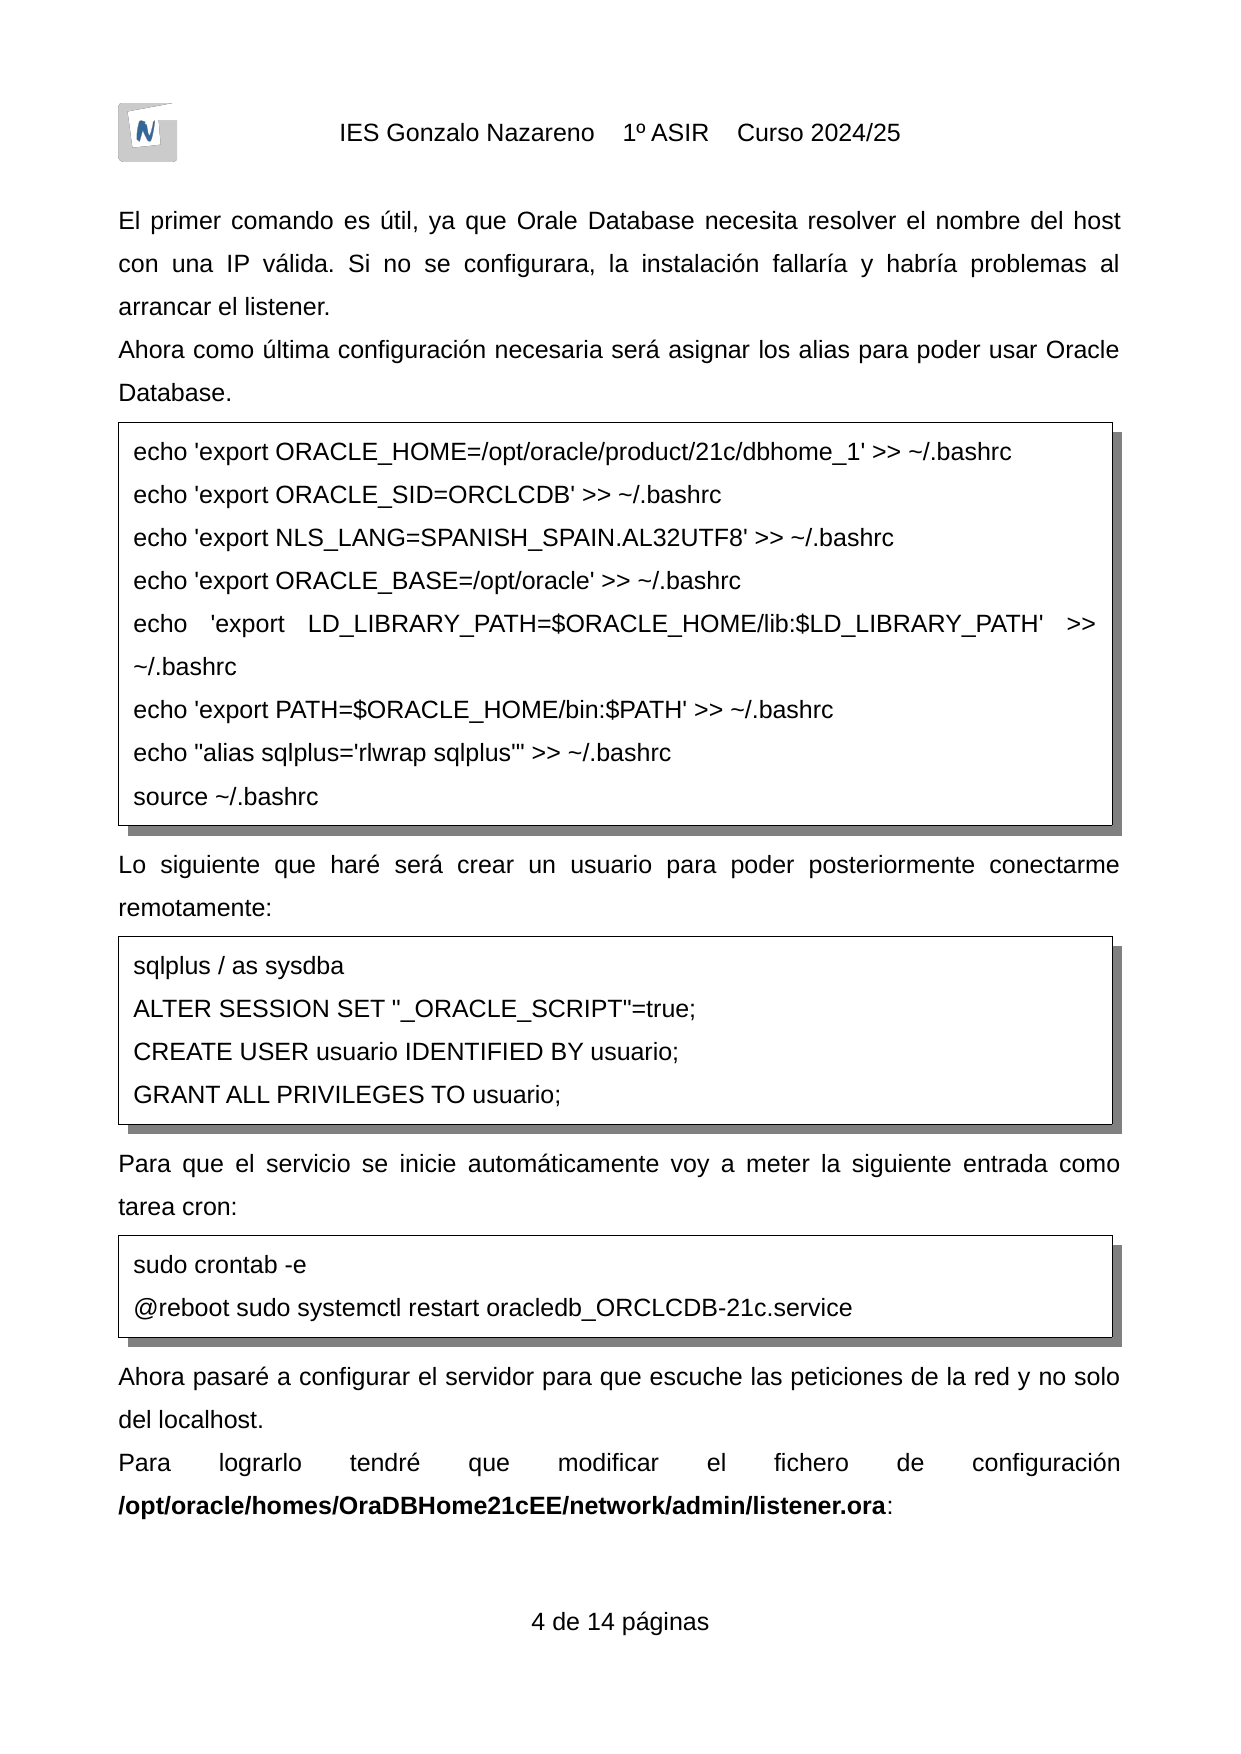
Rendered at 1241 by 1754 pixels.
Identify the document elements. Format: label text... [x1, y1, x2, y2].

text @reboot sudo systemctl restart oracledb_ORCLCDB-21c.service [119, 1278, 1112, 1337]
text sqlplus / as sysdba [119, 937, 1112, 979]
text sudo crontab -e [119, 1236, 1112, 1278]
text Para que el servicio se inicie automáticamente voy a meter la siguiente entrada como tarea cron: [118, 1149, 1122, 1221]
picture [118, 103, 178, 162]
text Ahora como última configuración necesaria será asignar los alias para poder usar Oracle Database. [118, 335, 1122, 407]
text El primer comando es útil, ya que Orale Database necesita resolver el nombre del host con una IP válida. Si no se configurara, la instalación fallaría y habría problemas al arrancar el listener. [118, 206, 1122, 321]
text CREATE USER usuario IDENTIFIED BY usuario; [119, 1022, 1112, 1066]
text Ahora pasaré a configurar el servidor para que escuche las peticiones de la red y no solo del localhost. [118, 1362, 1122, 1433]
text ALTER SESSION SET "_ORACLE_SCRIPT"=true; [119, 979, 1112, 1022]
text source ~/.bashrc [119, 767, 1112, 825]
text GRANT ALL PRIVILEGES TO usuario; [119, 1066, 1112, 1124]
text echo 'export LD_LIBRARY_PATH=$ORACLE_HOME/lib:$LD_LIBRARY_PATH' >> ~/.bashrc [119, 594, 1112, 680]
text echo 'export ORACLE_HOME=/opt/oracle/product/21c/dbhome_1' >> ~/.bashrc [119, 423, 1112, 465]
text echo 'export NLS_LANG=SPANISH_SPAIN.AL32UTF8' >> ~/.bashrc [119, 508, 1112, 551]
text echo 'export ORACLE_SID=ORCLCDB' >> ~/.bashrc [119, 465, 1112, 508]
text echo 'export ORACLE_BASE=/opt/oracle' >> ~/.bashrc [119, 551, 1112, 594]
text echo "alias sqlplus='rlwrap sqlplus'" >> ~/.bashrc [119, 723, 1112, 767]
text Para lograrlo tendré que modificar el fichero de configuración /opt/oracle/homes/OraDBHome21cEE/network/admin/listener.ora: [118, 1448, 1122, 1520]
text echo 'export PATH=$ORACLE_HOME/bin:$PATH' >> ~/.bashrc [119, 680, 1112, 723]
text Lo siguiente que haré será crear un usuario para poder posteriormente conectarme remotamente: [118, 850, 1122, 922]
